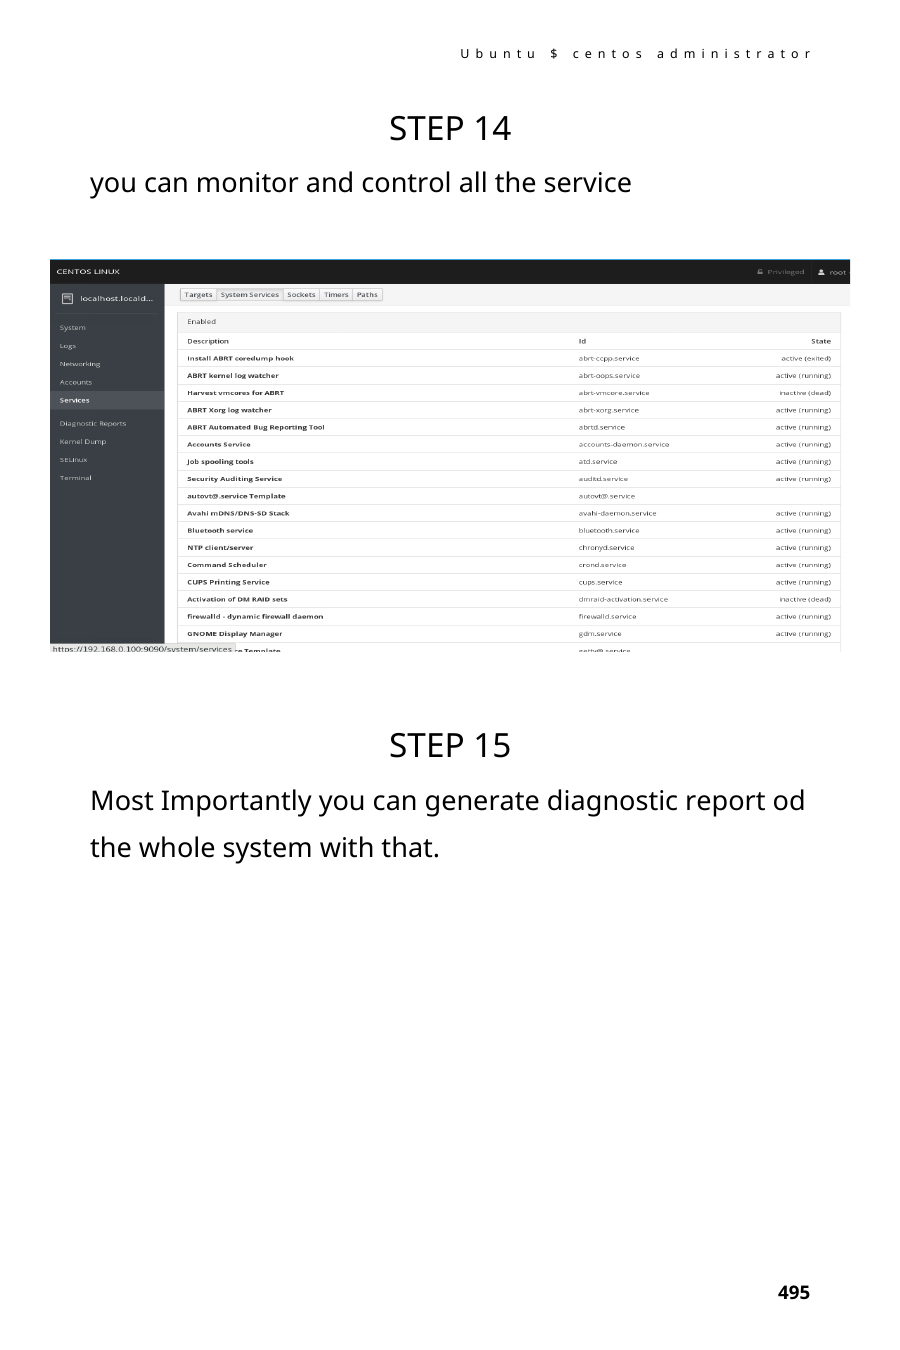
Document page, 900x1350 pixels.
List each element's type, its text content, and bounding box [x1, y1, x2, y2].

text STEP 15 [90, 722, 810, 767]
text you can monitor and control all the service [90, 164, 810, 201]
text STEP 14 [90, 105, 810, 150]
text Most Importantly you can generate diagnostic report od the whole system with that. [90, 781, 810, 866]
picture [50, 259, 851, 652]
